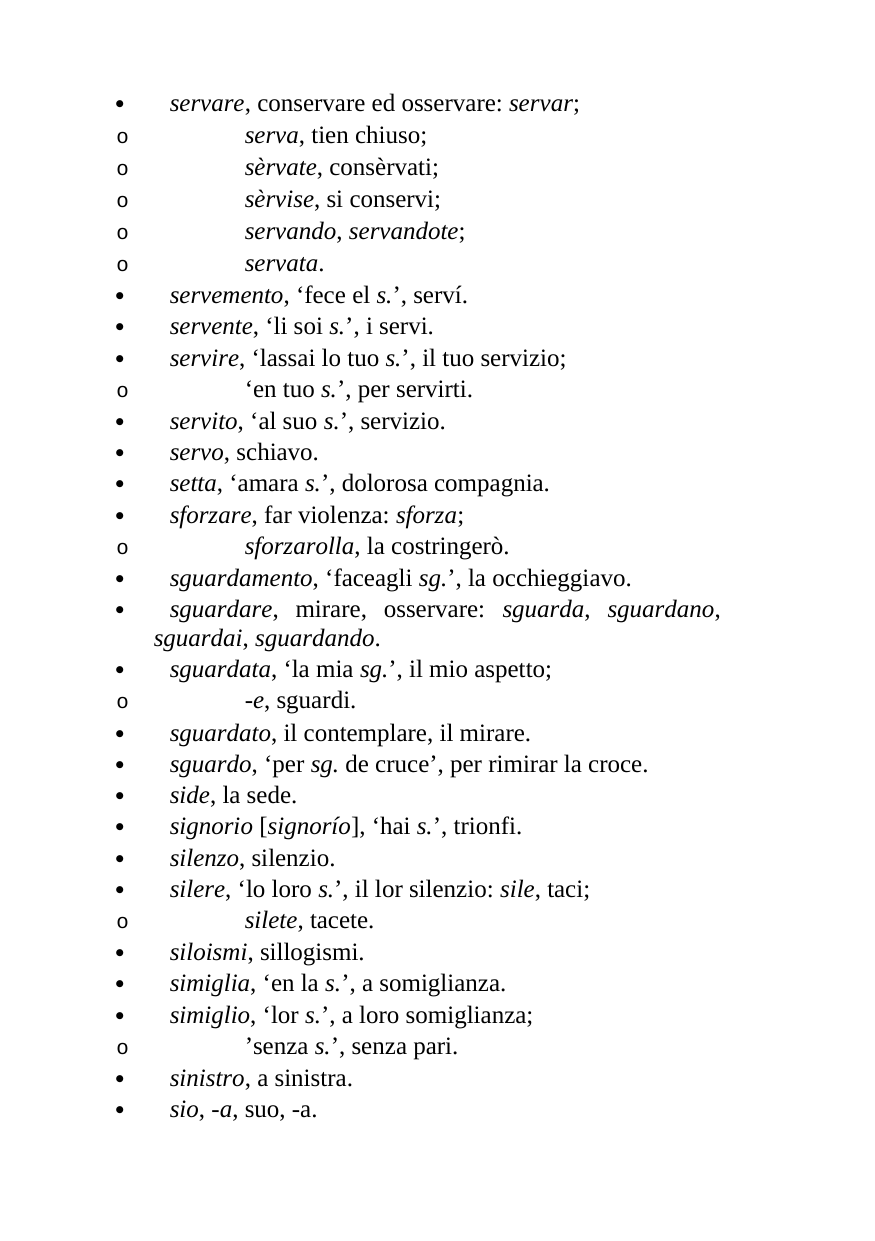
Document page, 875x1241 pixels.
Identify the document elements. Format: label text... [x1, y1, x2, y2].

list sio, -a, suo, -a. [116, 1094, 721, 1123]
list setta, ‘amara s.’, dolorosa compagnia. [116, 468, 721, 497]
list sguardamento, ‘faceagli sg.’, la occhieggiavo. [116, 563, 721, 592]
list servemento, ‘fece el s.’, serví. [116, 280, 721, 309]
list -e, sguardi. [116, 686, 721, 715]
list sforzarolla, la costringerò. [116, 531, 721, 561]
list side, la sede. [116, 780, 721, 809]
list sforzare, far violenza: sforza; [116, 500, 721, 528]
list sinistro, a sinistra. [116, 1063, 721, 1092]
list sguardata, ‘la mia sg.’, il mio aspetto; [116, 654, 721, 683]
list silete, tacete. [116, 905, 721, 935]
list servando, servandote; [116, 216, 721, 246]
list servata. [116, 248, 721, 278]
list siloismi, sillogismi. [116, 937, 721, 966]
list ‘en tuo s.’, per servirti. [116, 374, 721, 403]
list sèrvise, si conservi; [116, 184, 721, 213]
list servo, schiavo. [116, 437, 721, 466]
list sguardare, mirare, osservare: sguarda, sguardano, sguardai, sguardando. [116, 594, 721, 652]
list sguardo, ‘per sg. de cruce’, per rimirar la croce. [116, 749, 721, 778]
list servare, conservare ed osservare: servar; [116, 88, 721, 117]
list sèrvate, consèrvati; [116, 152, 721, 181]
list serva, tien chiuso; [116, 120, 721, 149]
list servente, ‘li soi s.’, i servi. [116, 311, 721, 340]
list signorio [signorío], ‘hai s.’, trionfi. [116, 811, 721, 840]
list simiglia, ‘en la s.’, a somiglianza. [116, 968, 721, 997]
list simiglio, ‘lor s.’, a loro somiglianza; [116, 1000, 721, 1028]
list silenzo, silenzio. [116, 843, 721, 871]
list ’senza s.’, senza pari. [116, 1031, 721, 1061]
list sguardato, il contemplare, il mirare. [116, 718, 721, 746]
list servire, ‘lassai lo tuo s.’, il tuo servizio; [116, 343, 721, 371]
list silere, ‘lo loro s.’, il lor silenzio: sile, taci; [116, 874, 721, 903]
list servito, ‘al suo s.’, servizio. [116, 406, 721, 435]
